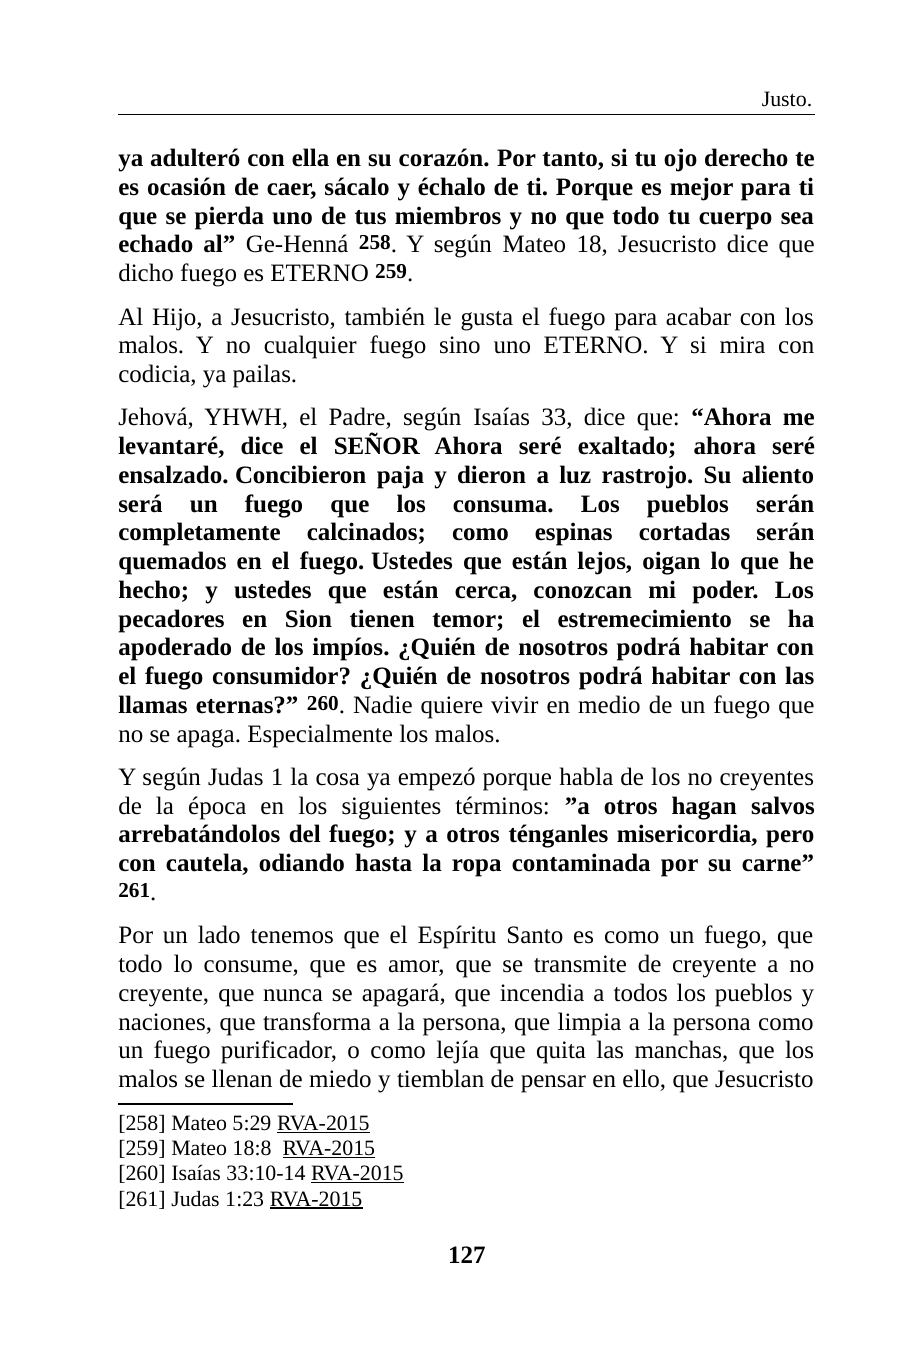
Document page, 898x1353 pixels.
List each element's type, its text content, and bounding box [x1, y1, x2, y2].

text Mateo 18:8 RVA-2015 [118, 1135, 815, 1160]
text Judas 1:23 RVA-2015 [118, 1186, 815, 1211]
text Y según Judas 1 la cosa ya empezó porque habla de los no creyentes de la época en los siguientes términos: ”a otros hagan salvos arrebatándolos del fuego; y a otros ténganles misericordia, pero con cautela, odiando hasta la ropa contaminada por su carne” . [118, 762, 815, 906]
text Jehová, YHWH, el Padre, según Isaías 33, dice que: “Ahora me levantaré, dice el SEÑOR Ahora seré exaltado; ahora seré ensalzado. Concibieron paja y dieron a luz rastrojo. Su aliento será un fuego que los consuma. Los pueblos serán completamente calcinados; como espinas cortadas serán quemados en el fuego. Ustedes que están lejos, oigan lo que he hecho; y ustedes que están cerca, conozcan mi poder. Los pecadores en Sion tienen temor; el estremecimiento se ha apoderado de los impíos. ¿Quién de nosotros podrá habitar con el fuego consumidor? ¿Quién de nosotros podrá habitar con las llamas eternas?” . Nadie quiere vivir en medio de un fuego que no se apaga. Especialmente los malos. [118, 402, 815, 747]
text Por un lado tenemos que el Espíritu Santo es como un fuego, que todo lo consume, que es amor, que se transmite de creyente a no creyente, que nunca se apagará, que incendia a todos los pueblos y naciones, que transforma a la persona, que limpia a la persona como un fuego purificador, o como lejía que quita las manchas, que los malos se llenan de miedo y tiemblan de pensar en ello, que Jesucristo [118, 920, 815, 1093]
text Mateo 5:29 RVA-2015 [118, 1110, 815, 1135]
text Isaías 33:10-14 RVA-2015 [118, 1160, 815, 1186]
text Al Hijo, a Jesucristo, también le gusta el fuego para acabar con los malos. Y no cualquier fuego sino uno ETERNO. Y si mira con codicia, ya pailas. [118, 302, 815, 388]
text ya adulteró con ella en su corazón. Por tanto, si tu ojo derecho te es ocasión de caer, sácalo y échalo de ti. Porque es mejor para ti que se pierda uno de tus miembros y no que todo tu cuerpo sea echado al” Ge-Henná . Y según Mateo 18, Jesucristo dice que dicho fuego es ETERNO . [118, 143, 815, 287]
